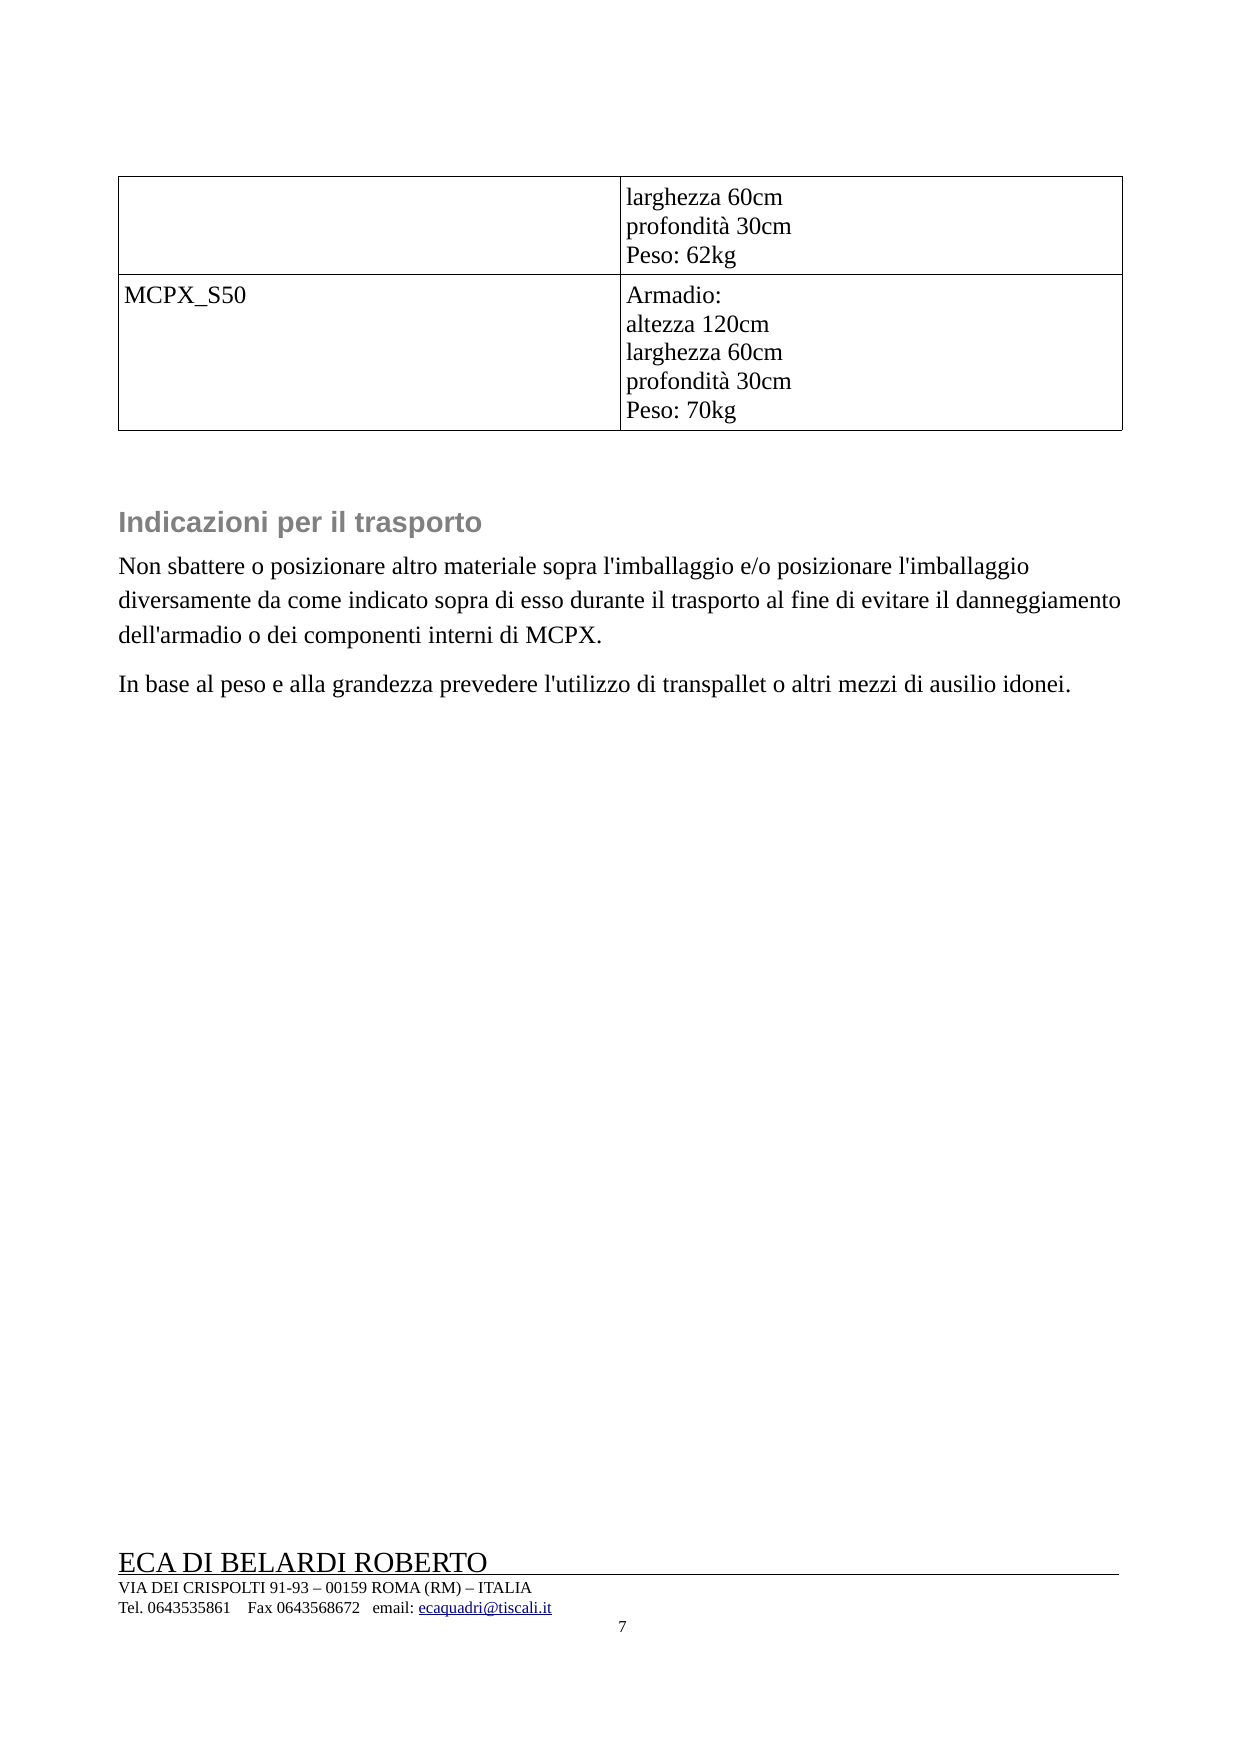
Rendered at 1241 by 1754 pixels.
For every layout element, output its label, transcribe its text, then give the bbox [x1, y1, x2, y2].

text In base al peso e alla grandezza prevedere l'utilizzo di transpallet o altri mezzi di ausilio idonei. [118, 669, 1122, 698]
table_cell MCPX_S50 [119, 275, 620, 429]
table_cell Armadio: altezza 120cm larghezza 60cm profondità 30cm Peso: 70kg [621, 275, 1122, 429]
table_cell [119, 177, 620, 274]
text Non sbattere o posizionare altro materiale sopra l'imballaggio e/o posizionare l'imballaggio diversamente da come indicato sopra di esso durante il trasporto al fine di evitare il danneggiamento dell'armadio o dei componenti interni di MCPX. [118, 551, 1122, 648]
subtitle Indicazioni per il trasporto [118, 505, 1122, 538]
table_cell larghezza 60cm profondità 30cm Peso: 62kg [621, 177, 1122, 274]
